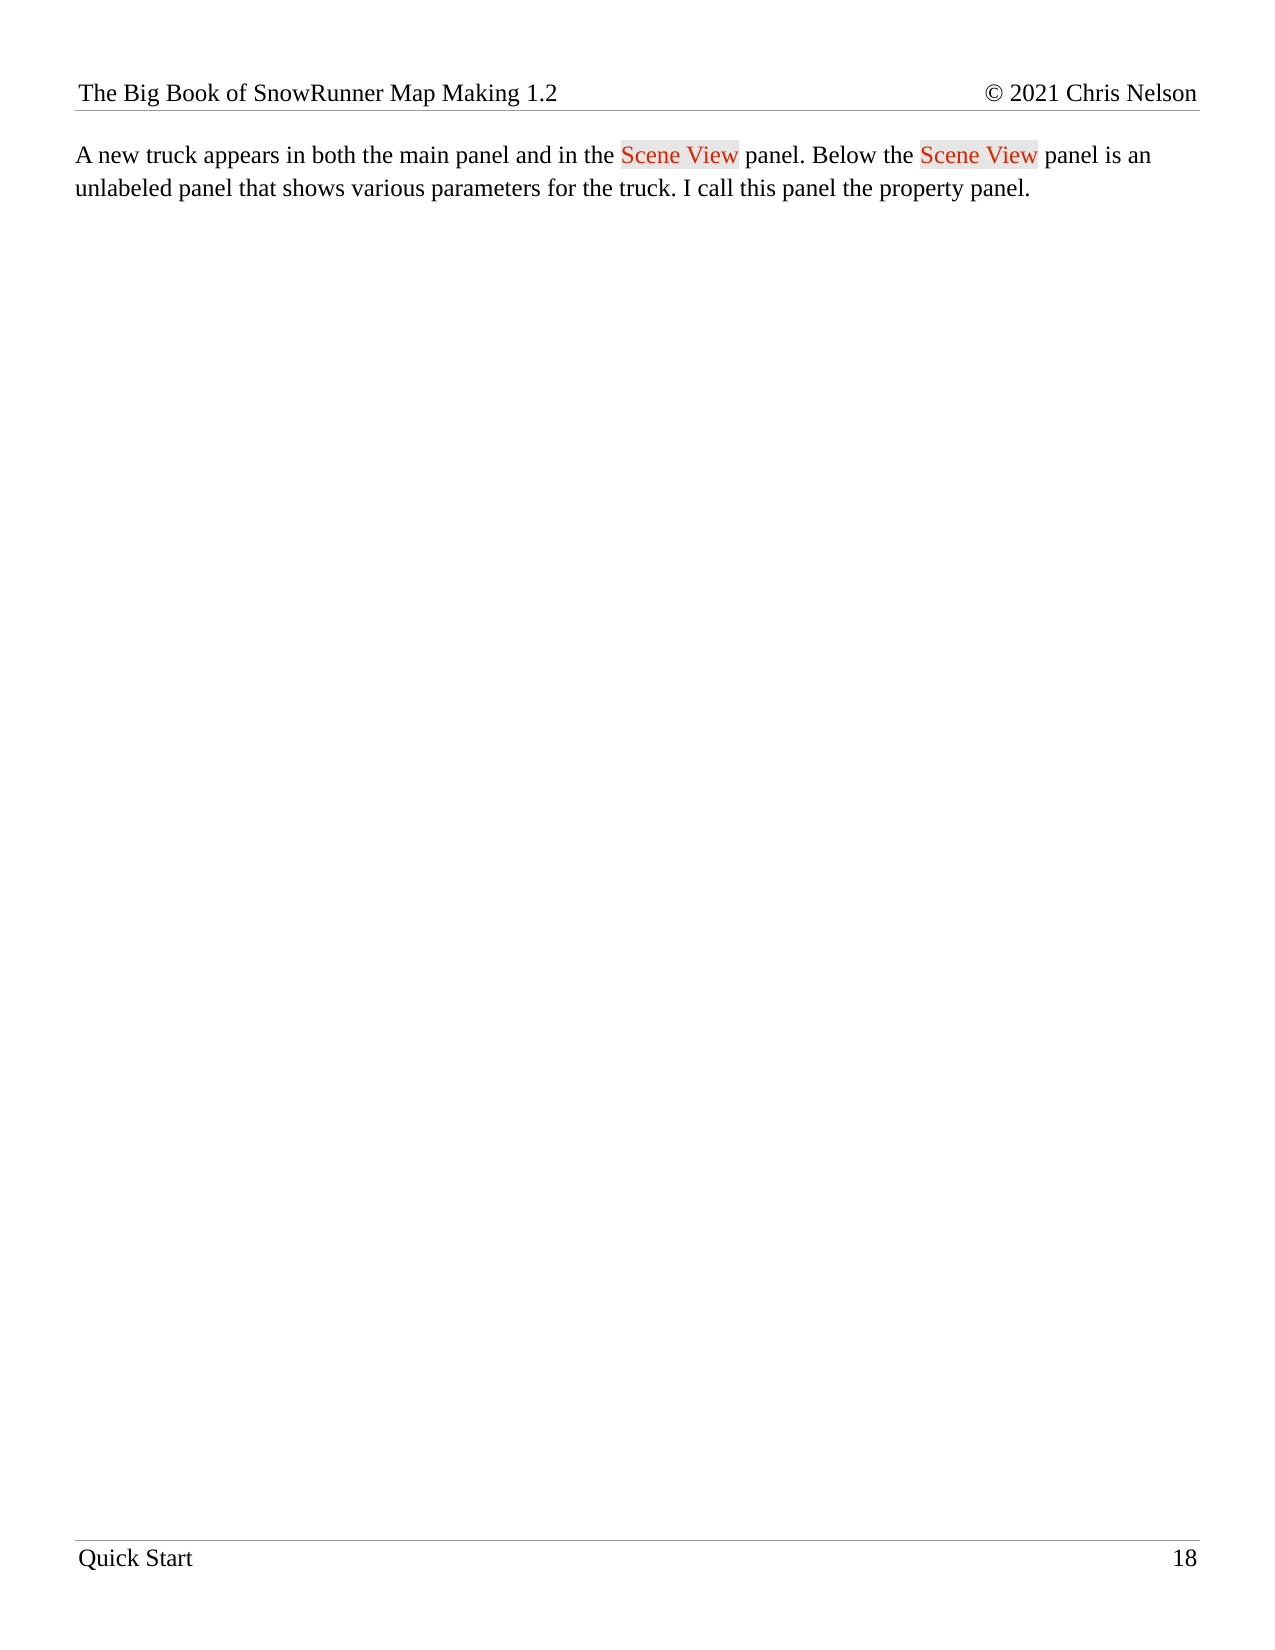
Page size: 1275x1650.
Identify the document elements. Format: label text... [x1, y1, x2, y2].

text A new truck appears in both the main panel and in the Scene View panel. Below the Scene View panel is an unlabeled panel that shows various parameters for the truck. I call this panel the property panel. [75, 140, 1200, 202]
